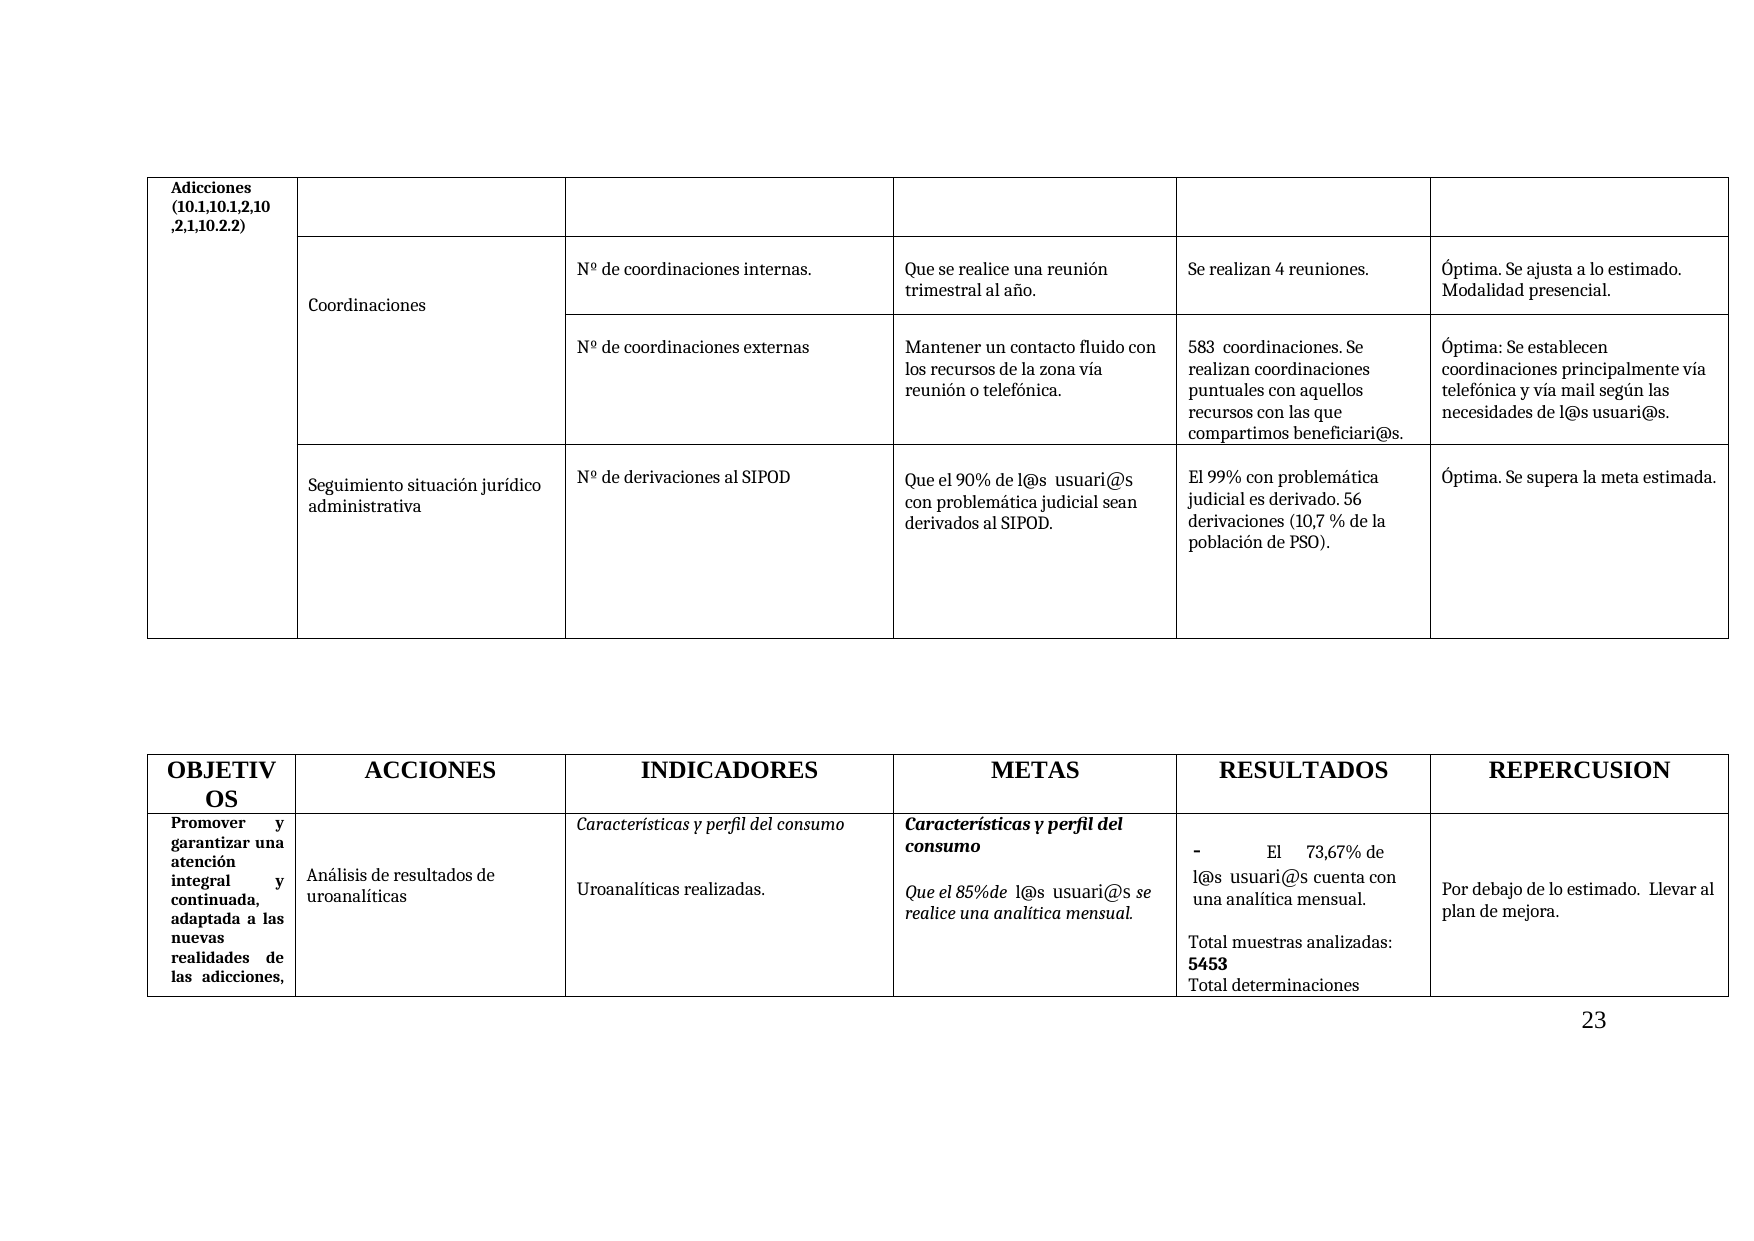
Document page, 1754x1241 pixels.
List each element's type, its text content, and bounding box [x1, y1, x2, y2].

table_cell Nº de coordinaciones externas [566, 315, 893, 444]
table_cell Óptima. Se supera la meta estimada. [1431, 445, 1728, 638]
table_header METAS [894, 755, 1176, 813]
table_header RESULTADOS [1177, 755, 1430, 813]
table_cell Seguimiento situación jurídico administrativa [298, 445, 565, 638]
table_cell El 99% con problemática judicial es derivado. 56 derivaciones (10,7 % de la población de PSO). [1177, 445, 1430, 638]
table_cell Se realizan 4 reuniones. [1177, 237, 1430, 314]
table_cell 583 coordinaciones. Se realizan coordinaciones puntuales con aquellos recursos con las que compartimos beneficiari@s. [1177, 315, 1430, 444]
table_cell Adicciones (10.1,10.1,2,10,2,1,10.2.2) [148, 178, 297, 638]
table_cell [894, 178, 1176, 236]
table_cell Mantener un contacto fluido con los recursos de la zona vía reunión o telefónica. [894, 315, 1176, 444]
table_cell [1177, 178, 1430, 236]
table_cell [1431, 178, 1728, 236]
table_cell El 73,67% de l@s usuari@s cuenta con una analítica mensual. Total muestras analizadas: 5453 Total determinaciones [1177, 814, 1430, 996]
table_header ACCIONES [296, 755, 565, 813]
table_cell Que se realice una reunión trimestral al año. [894, 237, 1176, 314]
table_cell Características y perfil del consumo Que el 85%de l@s usuari@s se realice una analítica mensual. [894, 814, 1176, 996]
table_cell Nº de derivaciones al SIPOD [566, 445, 893, 638]
table_header REPERCUSION [1431, 755, 1728, 813]
table_cell Coordinaciones [298, 237, 565, 444]
table_cell Óptima: Se establecen coordinaciones principalmente vía telefónica y vía mail según las necesidades de l@s usuari@s. [1431, 315, 1728, 444]
table_cell Análisis de resultados de uroanalíticas [296, 814, 565, 996]
table_cell Óptima. Se ajusta a lo estimado. Modalidad presencial. [1431, 237, 1728, 314]
table_header INDICADORES [566, 755, 893, 813]
table_cell [298, 178, 565, 236]
table_cell [566, 178, 893, 236]
table_cell Nº de coordinaciones internas. [566, 237, 893, 314]
table_header OBJETIVOS [148, 755, 295, 813]
table_cell Por debajo de lo estimado. Llevar al plan de mejora. [1431, 814, 1728, 996]
table_cell Que el 90% de l@s usuari@s con problemática judicial sean derivados al SIPOD. [894, 445, 1176, 638]
table_cell Características y perfil del consumo Uroanalíticas realizadas. [566, 814, 893, 996]
table_cell Promover y garantizar una atención integral y continuada, adaptada a las nuevas realidades de las adicciones, [148, 814, 295, 996]
